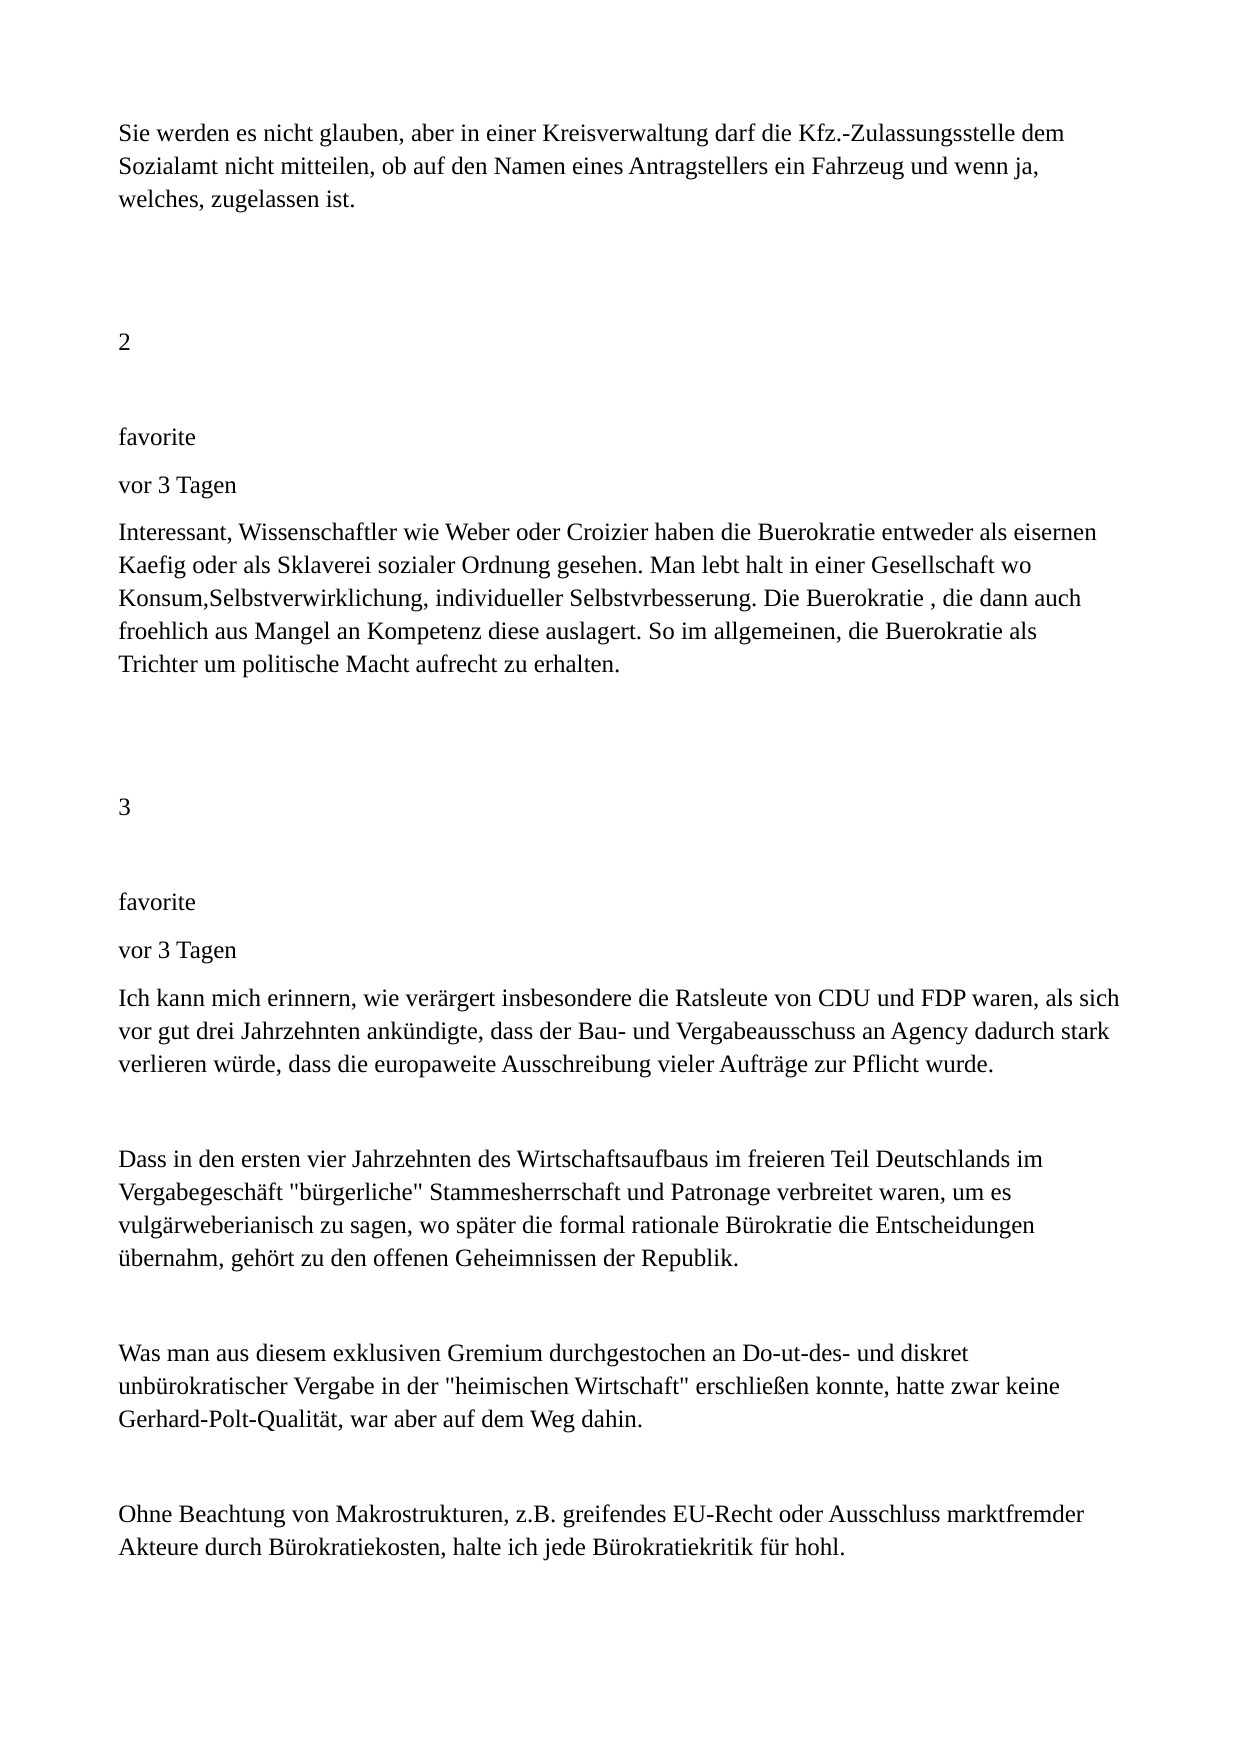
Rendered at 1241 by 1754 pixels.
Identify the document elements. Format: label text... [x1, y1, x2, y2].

text Dass in den ersten vier Jahrzehnten des Wirtschaftsaufbaus im freieren Teil Deutschlands im Vergabegeschäft "bürgerliche" Stammesherrschaft und Patronage verbreitet waren, um es vulgärweberianisch zu sagen, wo später die formal rationale Bürokratie die Entscheidungen übernahm, gehört zu den offenen Geheimnissen der Republik. [118, 1144, 1122, 1272]
text favorite [118, 887, 1122, 916]
text vor 3 Tagen [118, 470, 1122, 498]
text Was man aus diesem exklusiven Gremium durchgestochen an Do-ut-des- und diskret unbürokratischer Vergabe in der "heimischen Wirtschaft" erschließen konnte, hatte zwar keine Gerhard-Polt-Qualität, war aber auf dem Weg dahin. [118, 1338, 1122, 1433]
text favorite [118, 422, 1122, 451]
text Sie werden es nicht glauben, aber in einer Kreisverwaltung darf die Kfz.-Zulassungsstelle dem Sozialamt nicht mitteilen, ob auf den Namen eines Antragstellers ein Fahrzeug und wenn ja, welches, zugelassen ist. [118, 118, 1122, 213]
text Interessant, Wissenschaftler wie Weber oder Croizier haben die Buerokratie entweder als eisernen Kaefig oder als Sklaverei sozialer Ordnung gesehen. Man lebt halt in einer Gesellschaft wo Konsum,Selbstverwirklichung, individueller Selbstvrbesserung. Die Buerokratie , die dann auch froehlich aus Mangel an Kompetenz diese auslagert. So im allgemeinen, die Buerokratie als Trichter um politische Macht aufrecht zu erhalten. [118, 517, 1122, 678]
text vor 3 Tagen [118, 935, 1122, 964]
text 2 [118, 327, 1122, 356]
text 3 [118, 792, 1122, 821]
text Ohne Beachtung von Makrostrukturen, z.B. greifendes EU-Recht oder Ausschluss marktfremder Akteure durch Bürokratiekosten, halte ich jede Bürokratiekritik für hohl. [118, 1499, 1122, 1561]
text Ich kann mich erinnern, wie verärgert insbesondere die Ratsleute von CDU und FDP waren, als sich vor gut drei Jahrzehnten ankündigte, dass der Bau- und Vergabeausschuss an Agency dadurch stark verlieren würde, dass die europaweite Ausschreibung vieler Aufträge zur Pflicht wurde. [118, 983, 1122, 1077]
